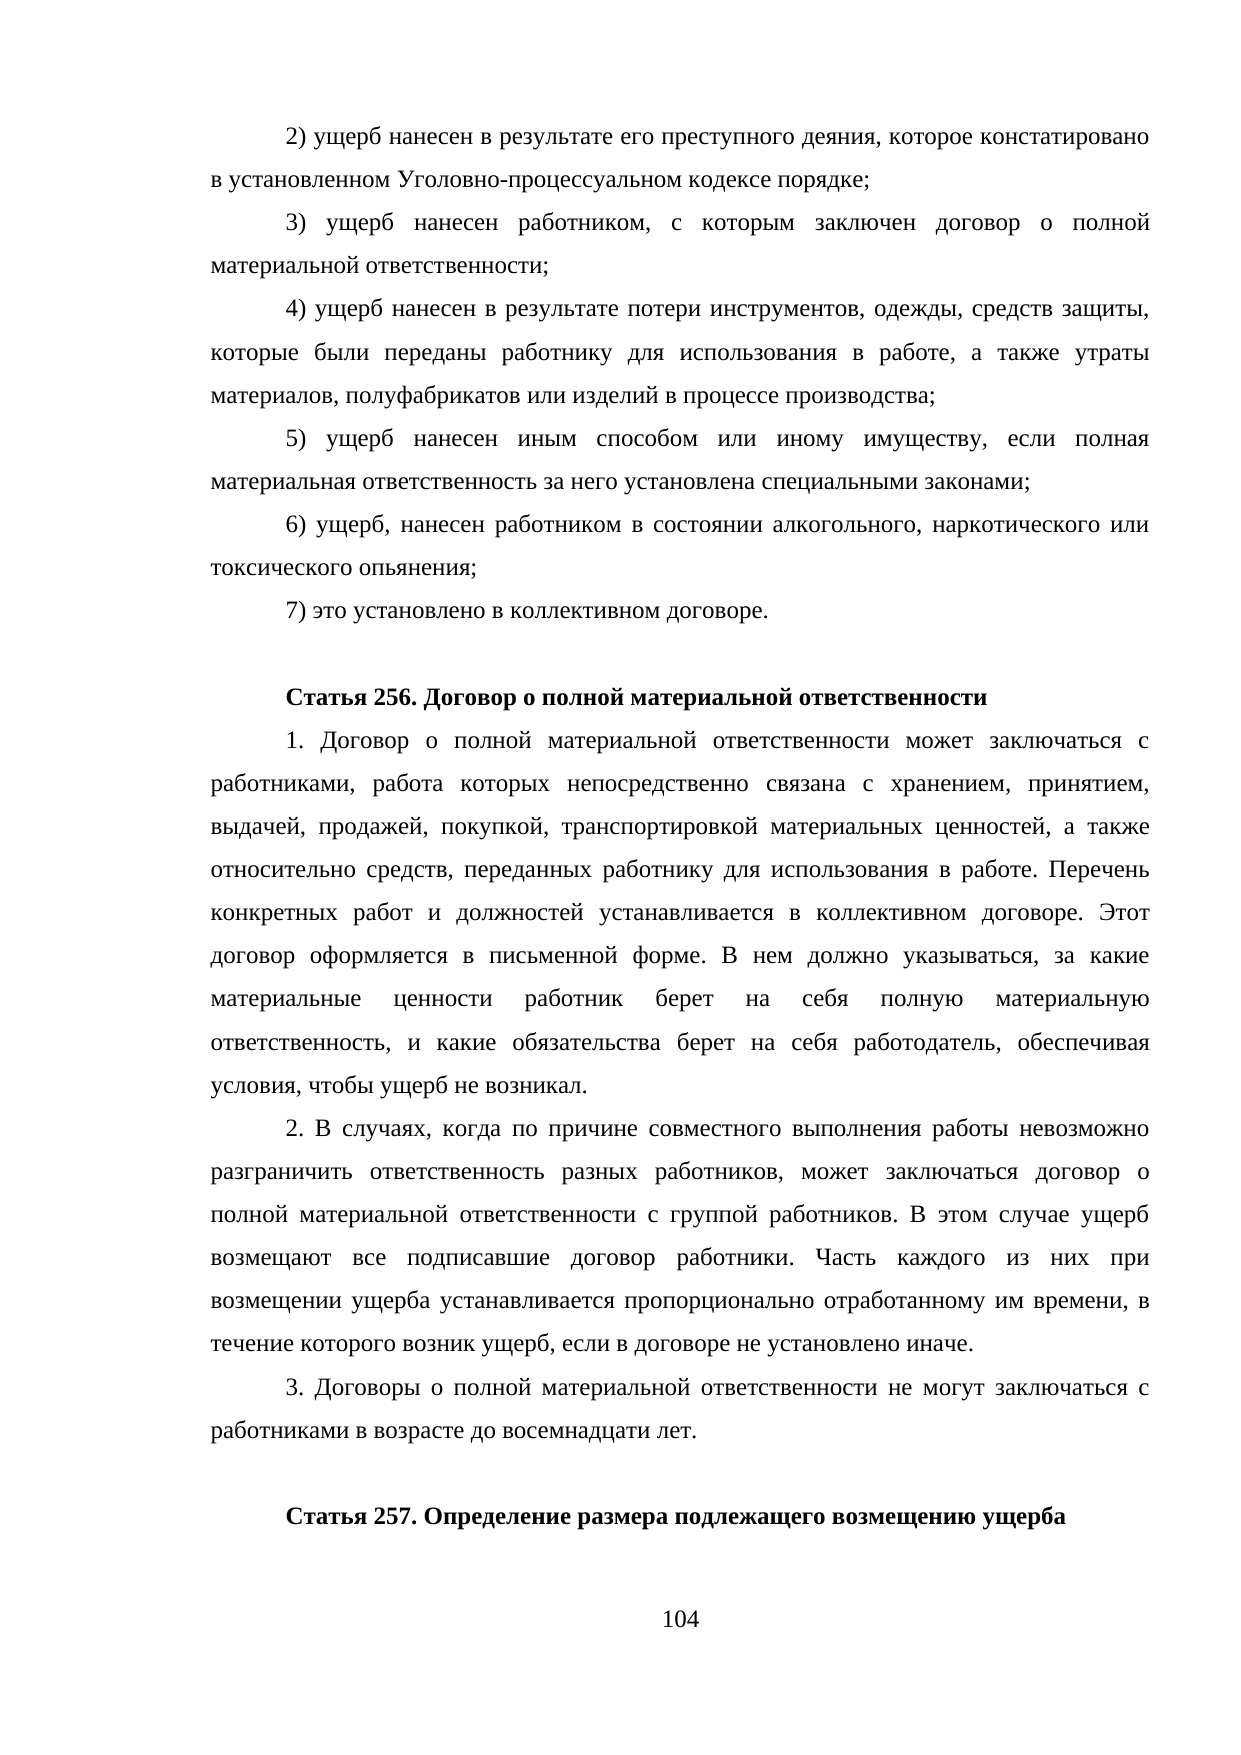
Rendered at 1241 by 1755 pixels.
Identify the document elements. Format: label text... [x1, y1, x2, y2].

text 5) ущерб нанесен иным способом или иному имуществу, если полная материальная ответственность за него установлена специальными законами; [210, 423, 1151, 495]
text Статья 257. Определение размера подлежащего возмещению ущерба [210, 1501, 1151, 1530]
text 2) ущерб нанесен в результате его преступного деяния, которое констатировано в установленном Уголовно-процессуальном кодексе порядке; [210, 121, 1151, 193]
text 3) ущерб нанесен работником, с которым заключен договор о полной материальной ответственности; [210, 207, 1151, 279]
text 3. Договоры о полной материальной ответственности не могут заключаться с работниками в возрасте до восемнадцати лет. [210, 1372, 1151, 1443]
text 6) ущерб, нанесен работником в состоянии алкогольного, наркотического или токсического опьянения; [210, 509, 1151, 581]
text 4) ущерб нанесен в результате потери инструментов, одежды, средств защиты, которые были переданы работнику для использования в работе, а также утраты материалов, полуфабрикатов или изделий в процессе производства; [210, 293, 1151, 408]
text Статья 256. Договор о полной материальной ответственности [210, 682, 1151, 710]
text 2. В случаях, когда по причине совместного выполнения работы невозможно разграничить ответственность разных работников, может заключаться договор о полной материальной ответственности с группой работников. В этом случае ущерб возмещают все подписавшие договор работники. Часть каждого из них при возмещении ущерба устанавливается пропорционально отработанному им времени, в течение которого возник ущерб, если в договоре не установлено иначе. [210, 1113, 1151, 1357]
text 7) это установлено в коллективном договоре. [210, 595, 1151, 624]
text 1. Договор о полной материальной ответственности может заключаться с работниками, работа которых непосредственно связана с хранением, принятием, выдачей, продажей, покупкой, транспортировкой материальных ценностей, а также относительно средств, переданных работнику для использования в работе. Перечень конкретных работ и должностей устанавливается в коллективном договоре. Этот договор оформляется в письменной форме. В нем должно указываться, за какие материальные ценности работник берет на себя полную материальную ответственность, и какие обязательства берет на себя работодатель, обеспечивая условия, чтобы ущерб не возникал. [210, 725, 1151, 1098]
